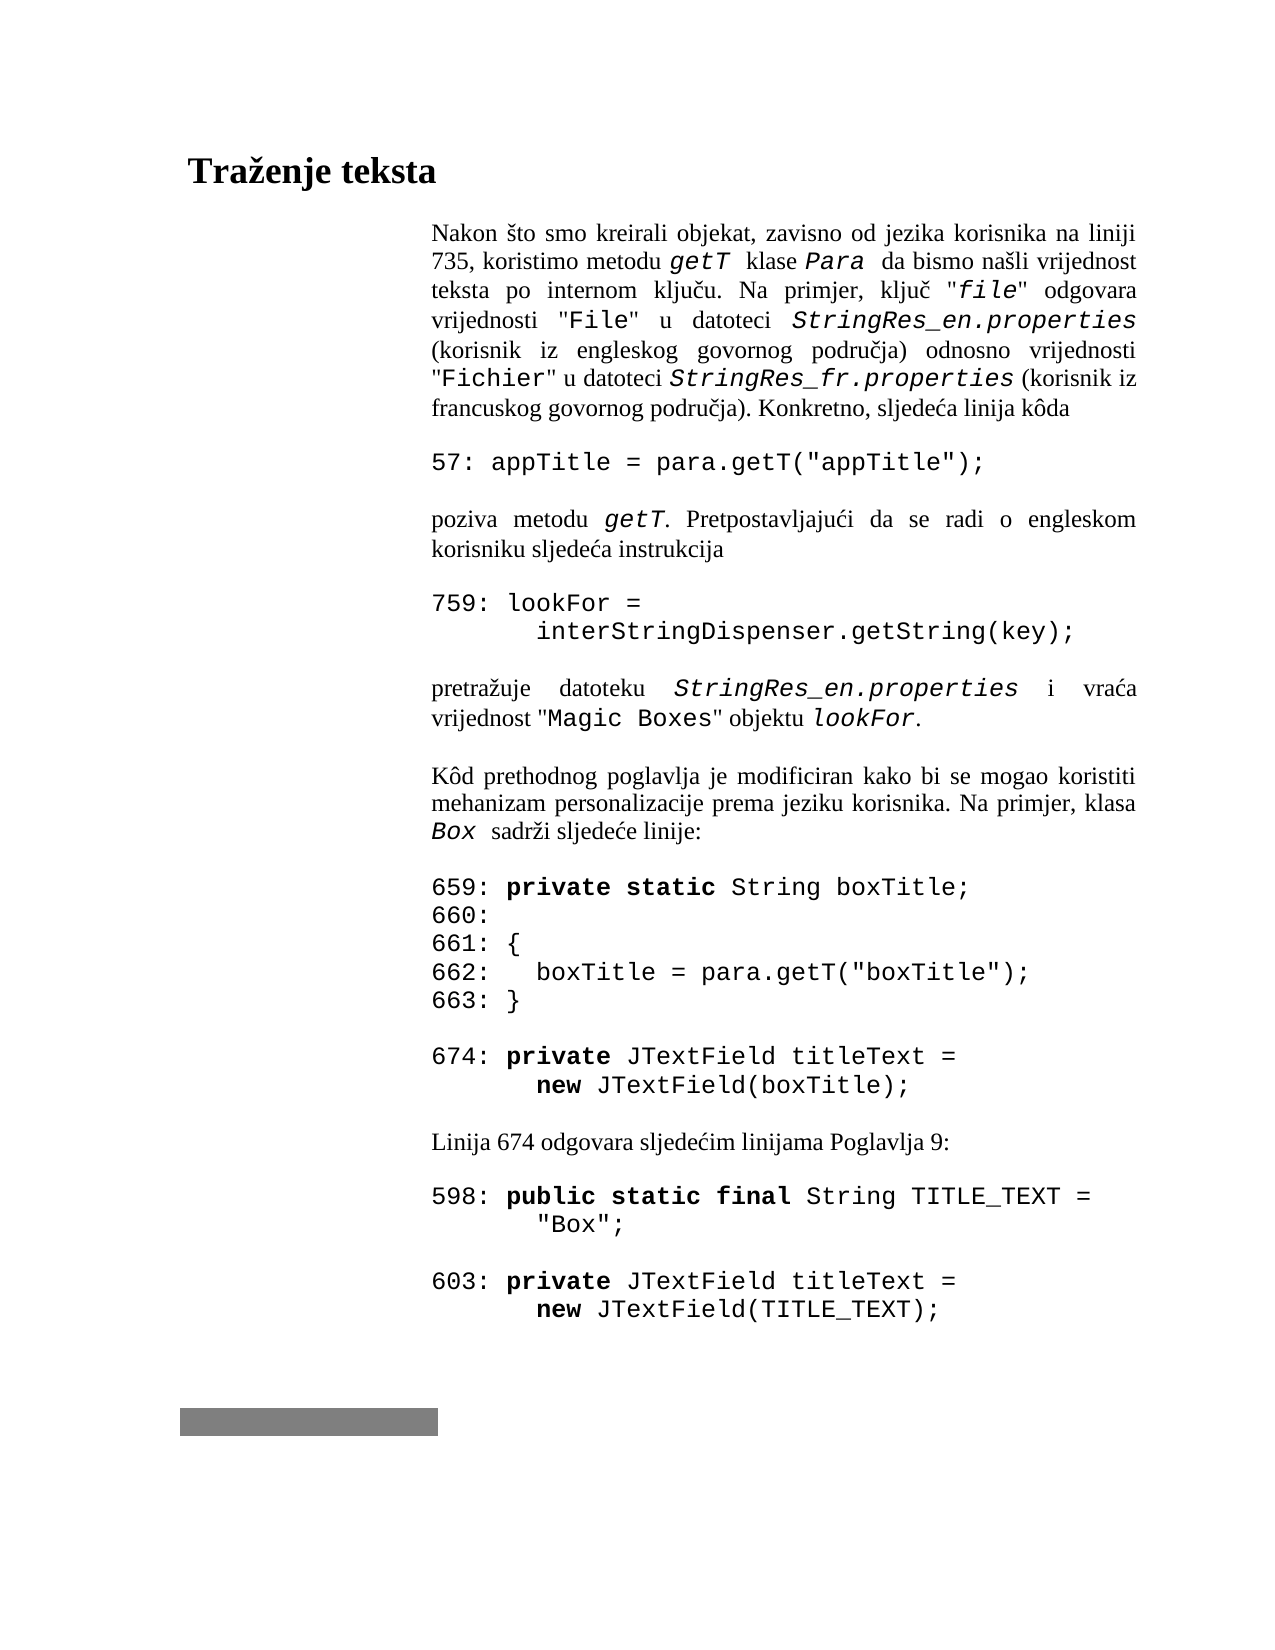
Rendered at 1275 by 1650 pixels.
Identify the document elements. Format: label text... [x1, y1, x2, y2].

table_header [180, 1128, 424, 1156]
subtitle Traženje teksta [187, 150, 1087, 191]
table_header [180, 449, 424, 477]
table_header 57: appTitle = para.getT("appTitle"); [424, 449, 1144, 477]
table_header Nakon što smo kreirali objekat, zavisno od jezika korisnika na liniji 735, koristimo metodu getT klase Para da bismo našli vrijednost teksta po internom ključu. Na primjer, ključ "file" odgovara vrijednosti "File" u datoteci StringRes_en.properties (korisnik iz engleskog govornog područja) odnosno vrijednosti "Fichier" u datoteci StringRes_fr.properties (korisnik iz francuskog govornog područja). Konkretno, sljedeća linija kôda [424, 219, 1144, 421]
table_header pretražuje datoteku StringRes_en.properties i vraća vrijednost "Magic Boxes" objektu lookFor. [424, 675, 1144, 734]
table_header 659: private static String boxTitle; 660: 661: { 662: boxTitle = para.getT("boxTitle"); 663: } 674: private JTextField titleText = new JTextField(boxTitle); [424, 875, 1144, 1101]
table_header [180, 1408, 438, 1436]
table_header [180, 1184, 424, 1325]
table_header [180, 675, 424, 734]
table_header [180, 762, 424, 847]
table_header 598: public static final String TITLE_TEXT = "Box"; 603: private JTextField titleText = new JTextField(TITLE_TEXT); [424, 1184, 1144, 1325]
table_header poziva metodu getT. Pretpostavljajući da se radi o engleskom korisniku sljedeća instrukcija [424, 505, 1144, 563]
table_header [180, 875, 424, 1101]
table_header 759: lookFor = interStringDispenser.getString(key); [424, 590, 1144, 647]
table_header Kôd prethodnog poglavlja je modificiran kako bi se mogao koristiti mehanizam personalizacije prema jeziku korisnika. Na primjer, klasa Box sadrži sljedeće linije: [424, 762, 1144, 847]
table_header [180, 505, 424, 563]
table_header [180, 590, 424, 647]
table_header Linija 674 odgovara sljedećim linijama Poglavlja 9: [424, 1128, 1144, 1156]
table_header [180, 219, 424, 421]
